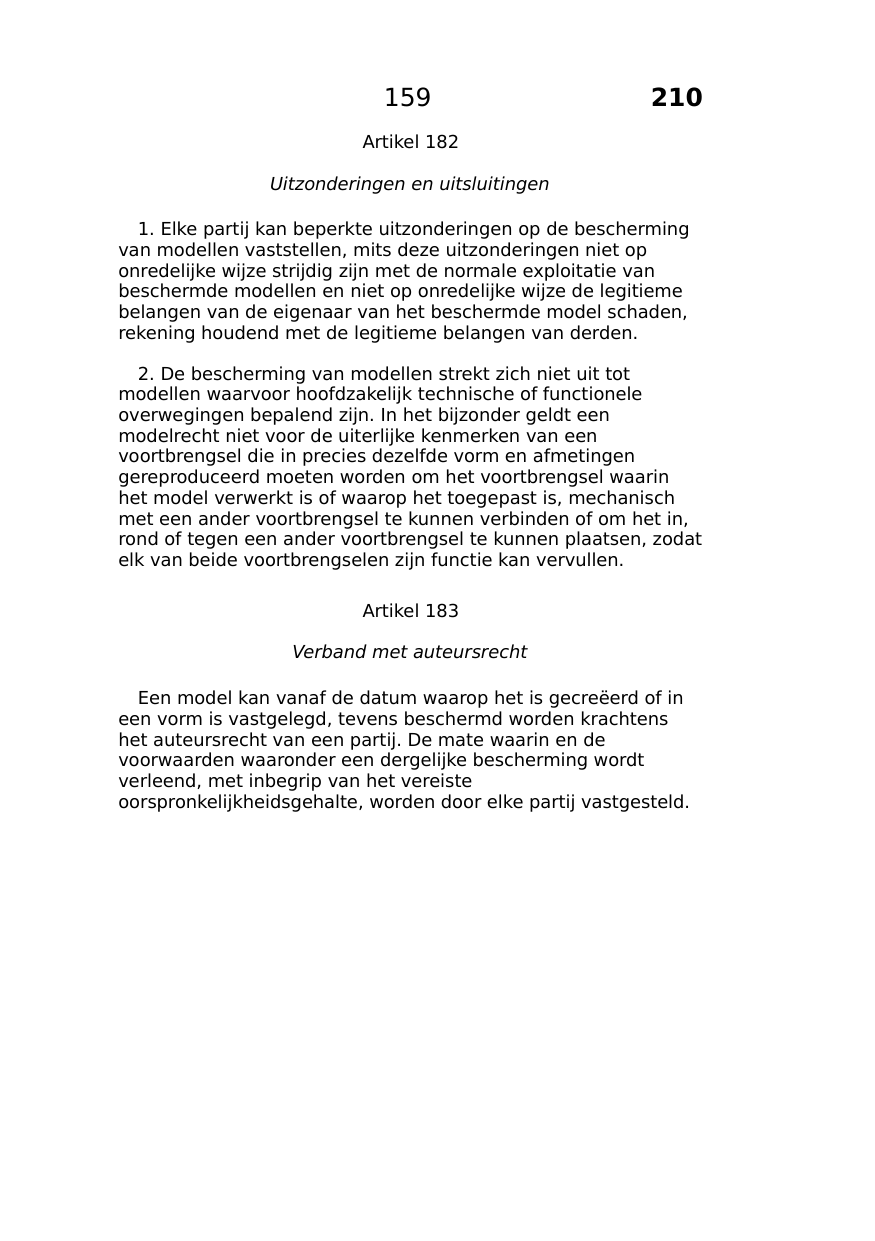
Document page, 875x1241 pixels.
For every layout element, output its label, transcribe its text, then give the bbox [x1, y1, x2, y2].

subtitle Artikel 182 Uitzonderingen en uitsluitingen [118, 132, 703, 194]
text 1. Elke partij kan beperkte uitzonderingen op de bescherming van modellen vaststellen, mits deze uitzonderingen niet op onredelijke wijze strijdig zijn met de normale exploitatie van beschermde modellen en niet op onredelijke wijze de legitieme belangen van de eigenaar van het beschermde model schaden, rekening houdend met de legitieme belangen van derden. [118, 219, 703, 343]
subtitle Artikel 183 Verband met auteursrecht [118, 601, 703, 663]
text Een model kan vanaf de datum waarop het is gecreëerd of in een vorm is vastgelegd, tevens beschermd worden krachtens het auteursrecht van een partij. De mate waarin en de voorwaarden waaronder een dergelijke bescherming wordt verleend, met inbegrip van het vereiste oorspronkelijkheidsgehalte, worden door elke partij vastgesteld. [118, 688, 703, 812]
text 2. De bescherming van modellen strekt zich niet uit tot modellen waarvoor hoofdzakelijk technische of functionele overwegingen bepalend zijn. In het bijzonder geldt een modelrecht niet voor de uiterlijke kenmerken van een voortbrengsel die in precies dezelfde vorm en afmetingen gereproduceerd moeten worden om het voortbrengsel waarin het model verwerkt is of waarop het toegepast is, mechanisch met een ander voortbrengsel te kunnen verbinden of om het in, rond of tegen een ander voortbrengsel te kunnen plaatsen, zodat elk van beide voortbrengselen zijn functie kan vervullen. [118, 363, 703, 571]
